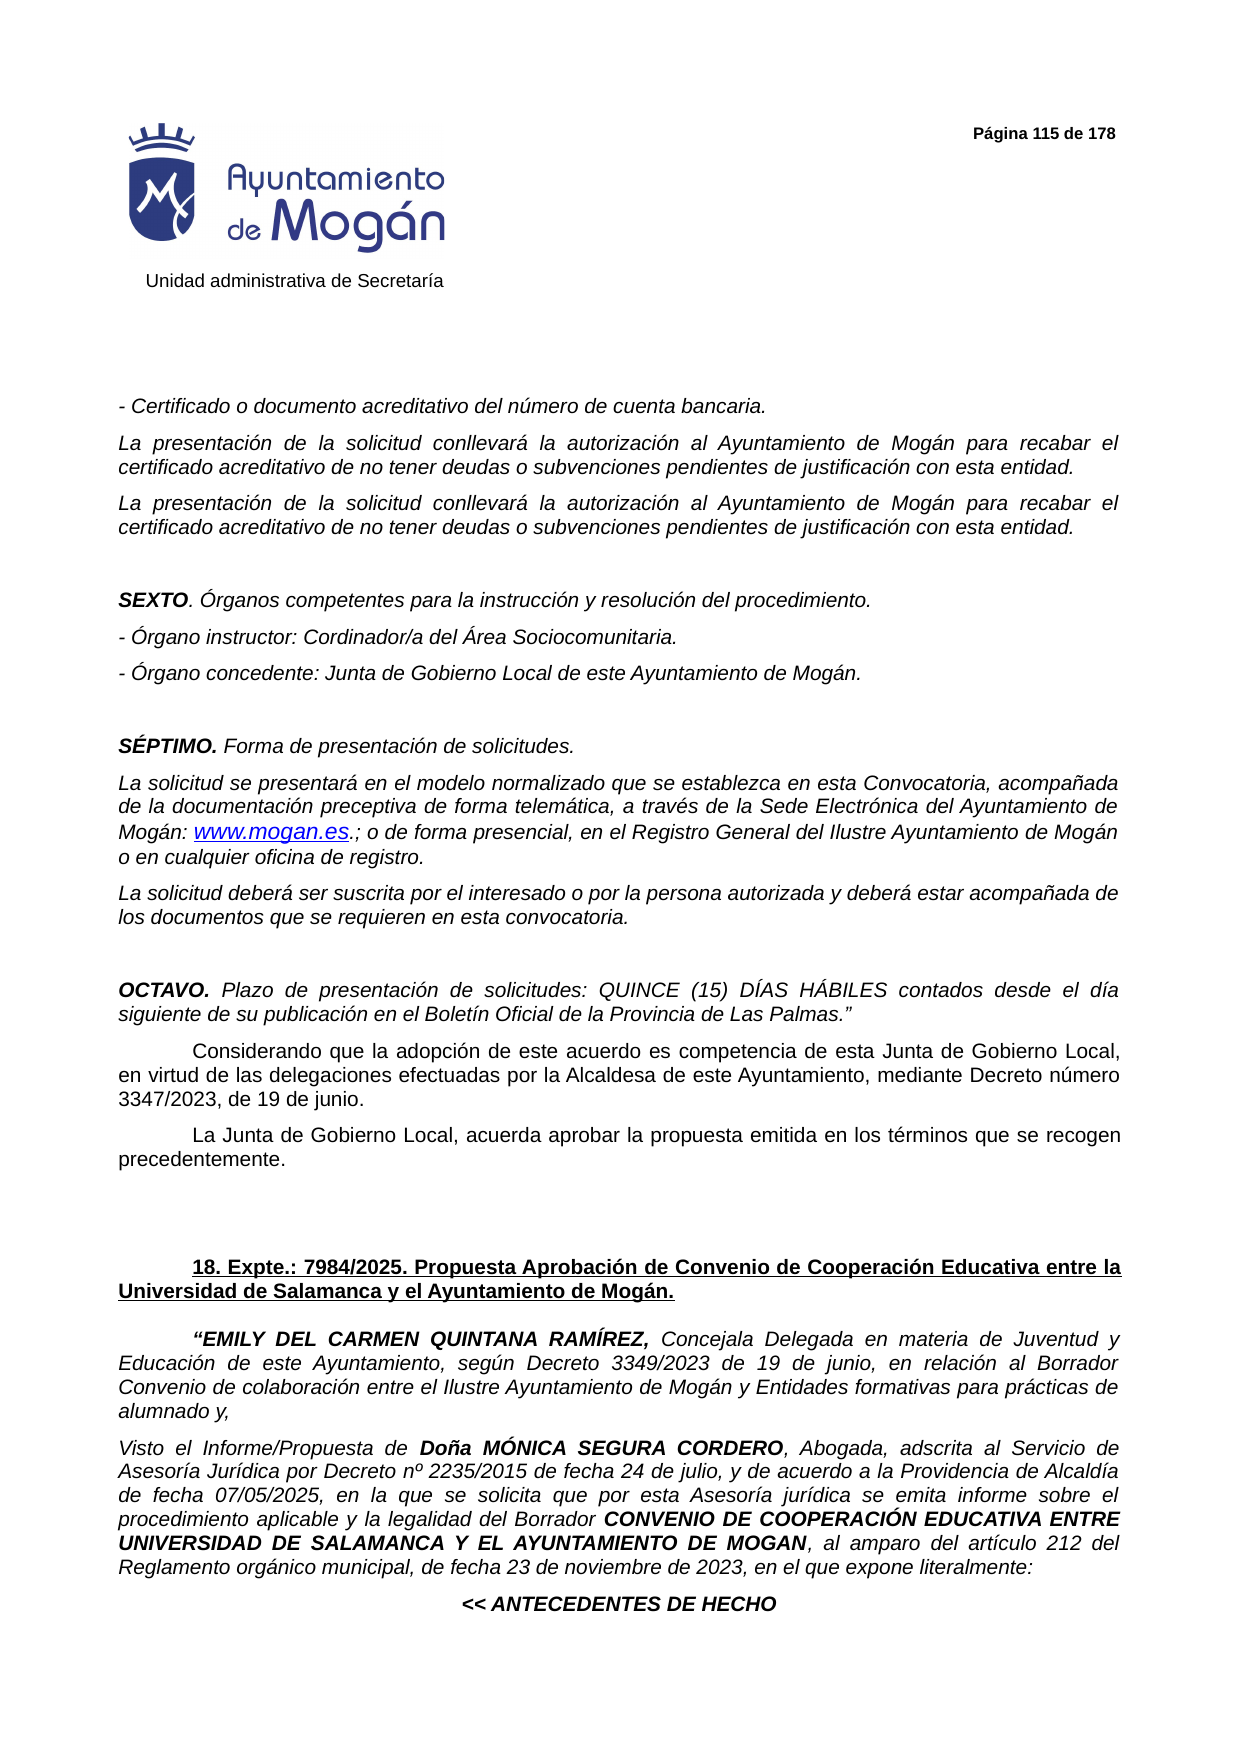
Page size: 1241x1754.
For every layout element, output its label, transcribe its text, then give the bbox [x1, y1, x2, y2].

text Considerando que la adopción de este acuerdo es competencia de esta Junta de Gobierno Local, en virtud de las delegaciones efectuadas por la Alcaldesa de este Ayuntamiento, mediante Decreto número 3347/2023, de 19 de junio. [118, 1038, 1122, 1110]
text OCTAVO. Plazo de presentación de solicitudes: QUINCE (15) DÍAS HÁBILES contados desde el día siguiente de su publicación en el Boletín Oficial de la Provincia de Las Palmas.” [118, 978, 1122, 1026]
text 18. Expte.: 7984/2025. Propuesta Aprobación de Convenio de Cooperación Educativa entre la Universidad de Salamanca y el Ayuntamiento de Mogán. [118, 1255, 1122, 1303]
text “EMILY DEL CARMEN QUINTANA RAMÍREZ, Concejala Delegada en materia de Juventud y Educación de este Ayuntamiento, según Decreto 3349/2023 de 19 de junio, en relación al Borrador Convenio de colaboración entre el Ilustre Ayuntamiento de Mogán y Entidades formativas para prácticas de alumnado y, [118, 1327, 1122, 1423]
picture [128, 123, 445, 259]
text - Órgano concedente: Junta de Gobierno Local de este Ayuntamiento de Mogán. [118, 661, 1122, 685]
text La solicitud deberá ser suscrita por el interesado o por la persona autorizada y deberá estar acompañada de los documentos que se requieren en esta convocatoria. [118, 881, 1122, 929]
text Visto el Informe/Propuesta de Doña MÓNICA SEGURA CORDERO, Abogada, adscrita al Servicio de Asesoría Jurídica por Decreto nº 2235/2015 de fecha 24 de julio, y de acuerdo a la Providencia de Alcaldía de fecha 07/05/2025, en la que se solicita que por esta Asesoría jurídica se emita informe sobre el procedimiento aplicable y la legalidad del Borrador CONVENIO DE COOPERACIÓN EDUCATIVA ENTRE UNIVERSIDAD DE SALAMANCA Y EL AYUNTAMIENTO DE MOGAN, al amparo del artículo 212 del Reglamento orgánico municipal, de fecha 23 de noviembre de 2023, en el que expone literalmente: [118, 1435, 1122, 1579]
text La solicitud se presentará en el modelo normalizado que se establezca en esta Convocatoria, acompañada de la documentación preceptiva de forma telemática, a través de la Sede Electrónica del Ayuntamiento de Mogán: www.mogan.es.; o de forma presencial, en el Registro General del Ilustre Ayuntamiento de Mogán o en cualquier oficina de registro. [118, 770, 1122, 869]
text La presentación de la solicitud conllevará la autorización al Ayuntamiento de Mogán para recabar el certificado acreditativo de no tener deudas o subvenciones pendientes de justificación con esta entidad. [118, 491, 1122, 539]
text La Junta de Gobierno Local, acuerda aprobar la propuesta emitida en los términos que se recogen precedentemente. [118, 1123, 1122, 1171]
text - Certificado o documento acreditativo del número de cuenta bancaria. [118, 394, 1122, 418]
text - Órgano instructor: Cordinador/a del Área Sociocomunitaria. [118, 624, 1122, 648]
text La presentación de la solicitud conllevará la autorización al Ayuntamiento de Mogán para recabar el certificado acreditativo de no tener deudas o subvenciones pendientes de justificación con esta entidad. [118, 431, 1122, 479]
text SÉPTIMO. Forma de presentación de solicitudes. [118, 734, 1122, 758]
text SEXTO. Órganos competentes para la instrucción y resolución del procedimiento. [118, 588, 1122, 612]
text << ANTECEDENTES DE HECHO [118, 1592, 1122, 1616]
